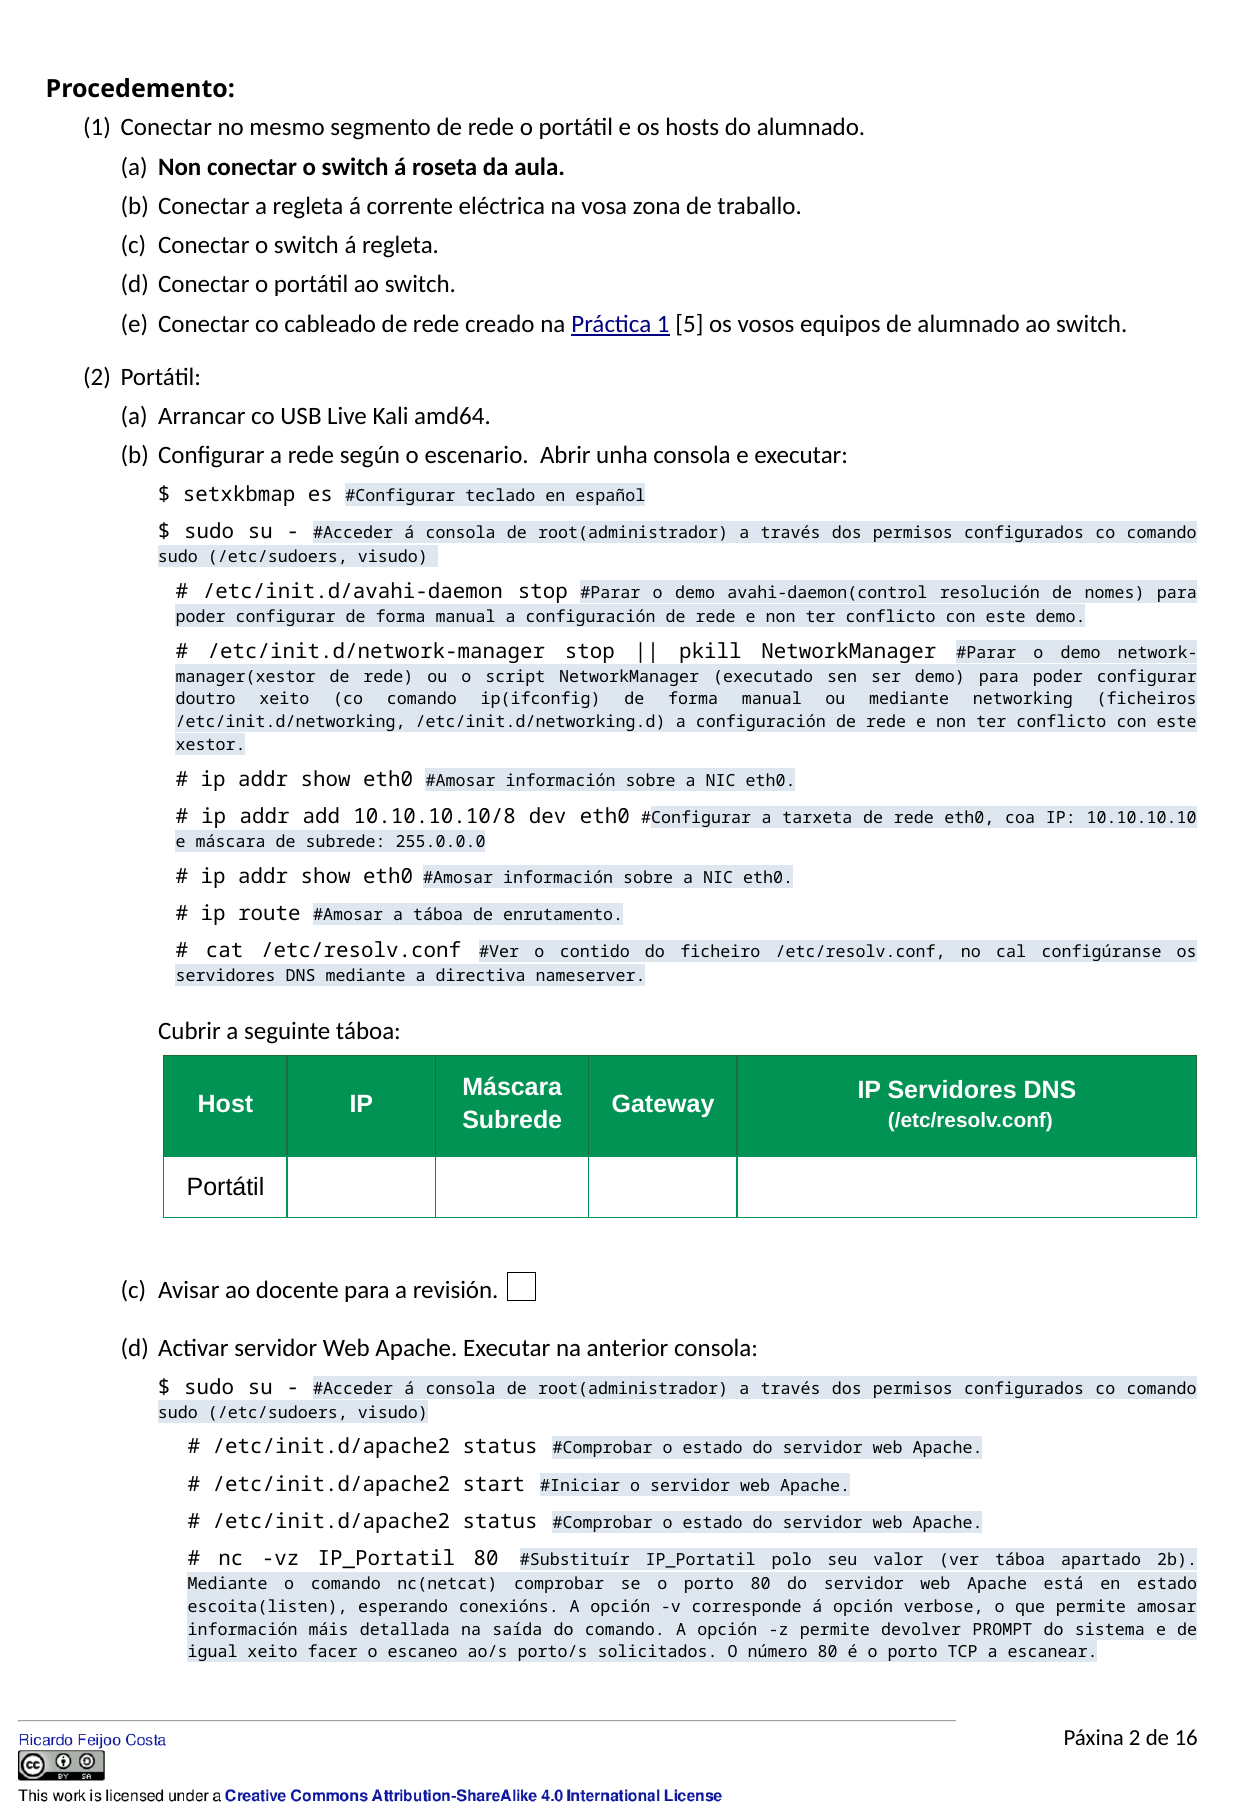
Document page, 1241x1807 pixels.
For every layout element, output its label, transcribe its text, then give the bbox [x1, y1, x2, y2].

list # cat /etc/resolv.conf #Ver o contido do ficheiro /etc/resolv.conf, no cal configúranse os servidores DNS mediante a directiva nameserver. [140, 935, 1197, 986]
list Avisar ao docente para a revisión. [120, 1274, 1197, 1305]
list # ip route #Amosar a táboa de enrutamento. [140, 898, 1197, 927]
table_cell [738, 1157, 1196, 1217]
list Activar servidor Web Apache. Executar na anterior consola: [120, 1332, 1197, 1363]
list Arrancar co USB Live Kali amd64. [120, 400, 1197, 431]
list # /etc/init.d/apache2 status #Comprobar o estado do servidor web Apache. [152, 1432, 1197, 1460]
list Conectar co cableado de rede creado na Práctica 1 [5] os vosos equipos de alumnado ao switch. [120, 308, 1197, 338]
list # nc -vz IP_Portatil 80 #Substituír IP_Portatil polo seu valor (ver táboa apartado 2b). Mediante o comando nc(netcat) comprobar se o porto 80 do servidor web Apache está en estado escoita(listen), esperando conexións. A opción -v corresponde á opción verbose, o que permite amosar información máis detallada na saída do comando. A opción -z permite devolver PROMPT do sistema e de igual xeito facer o escaneo ao/s porto/s solicitados. O número 80 é o porto TCP a escanear. [152, 1543, 1197, 1662]
picture [8, 1715, 957, 1806]
list # ip addr add 10.10.10.10/8 dev eth0 #Configurar a tarxeta de rede eth0, coa IP: 10.10.10.10 e máscara de subrede: 255.0.0.0 [140, 801, 1197, 852]
list # ip addr show eth0 #Amosar información sobre a NIC eth0. [140, 861, 1197, 889]
list # ip addr show eth0 #Amosar información sobre a NIC eth0. [140, 764, 1197, 792]
table_header IP Servidores DNS (/etc/resolv.conf) [738, 1056, 1196, 1155]
list Conectar o switch á regleta. [120, 229, 1197, 260]
list Conectar o portátil ao switch. [120, 269, 1197, 299]
table_header IP [288, 1056, 435, 1155]
table_cell [589, 1157, 736, 1217]
list # /etc/init.d/apache2 status #Comprobar o estado do servidor web Apache. [152, 1506, 1197, 1534]
table_header Gateway [589, 1056, 736, 1155]
list Cubrir a seguinte táboa: [120, 1015, 1197, 1046]
list # /etc/init.d/avahi-daemon stop #Parar o demo avahi-daemon(control resolución de nomes) para poder configurar de forma manual a configuración de rede e non ter conflicto con este demo. [140, 576, 1197, 627]
list # /etc/init.d/network-manager stop || pkill NetworkManager #Parar o demo network-manager(xestor de rede) ou o script NetworkManager (executado sen ser demo) para poder configurar doutro xeito (co comando ip(ifconfig) de forma manual ou mediante networking (ficheiros /etc/init.d/networking, /etc/init.d/networking.d) a configuración de rede e non ter conflicto con este xestor. [140, 636, 1197, 755]
table_header Máscara Subrede [436, 1056, 588, 1155]
list $ sudo su - #Acceder á consola de root(administrador) a través dos permisos configurados co comando sudo (/etc/sudoers, visudo) [122, 1372, 1197, 1423]
table_header Host [164, 1056, 286, 1155]
text Procedemento: [45, 71, 1197, 105]
list Conectar a regleta á corrente eléctrica na vosa zona de traballo. [120, 190, 1197, 221]
list Non conectar o switch á roseta da aula. [120, 151, 1197, 181]
table_cell [436, 1157, 588, 1217]
table_cell Portátil [164, 1157, 286, 1217]
list Configurar a rede según o escenario. Abrir unha consola e executar: [120, 439, 1197, 470]
list Portátil: [83, 361, 1197, 392]
table_cell [288, 1157, 435, 1217]
list # /etc/init.d/apache2 start #Iniciar o servidor web Apache. [152, 1469, 1197, 1497]
list $ setxkbmap es #Configurar teclado en español [122, 479, 1197, 507]
list $ sudo su - #Acceder á consola de root(administrador) a través dos permisos configurados co comando sudo (/etc/sudoers, visudo) [122, 516, 1197, 567]
list Conectar no mesmo segmento de rede o portátil e os hosts do alumnado. [83, 112, 1197, 142]
